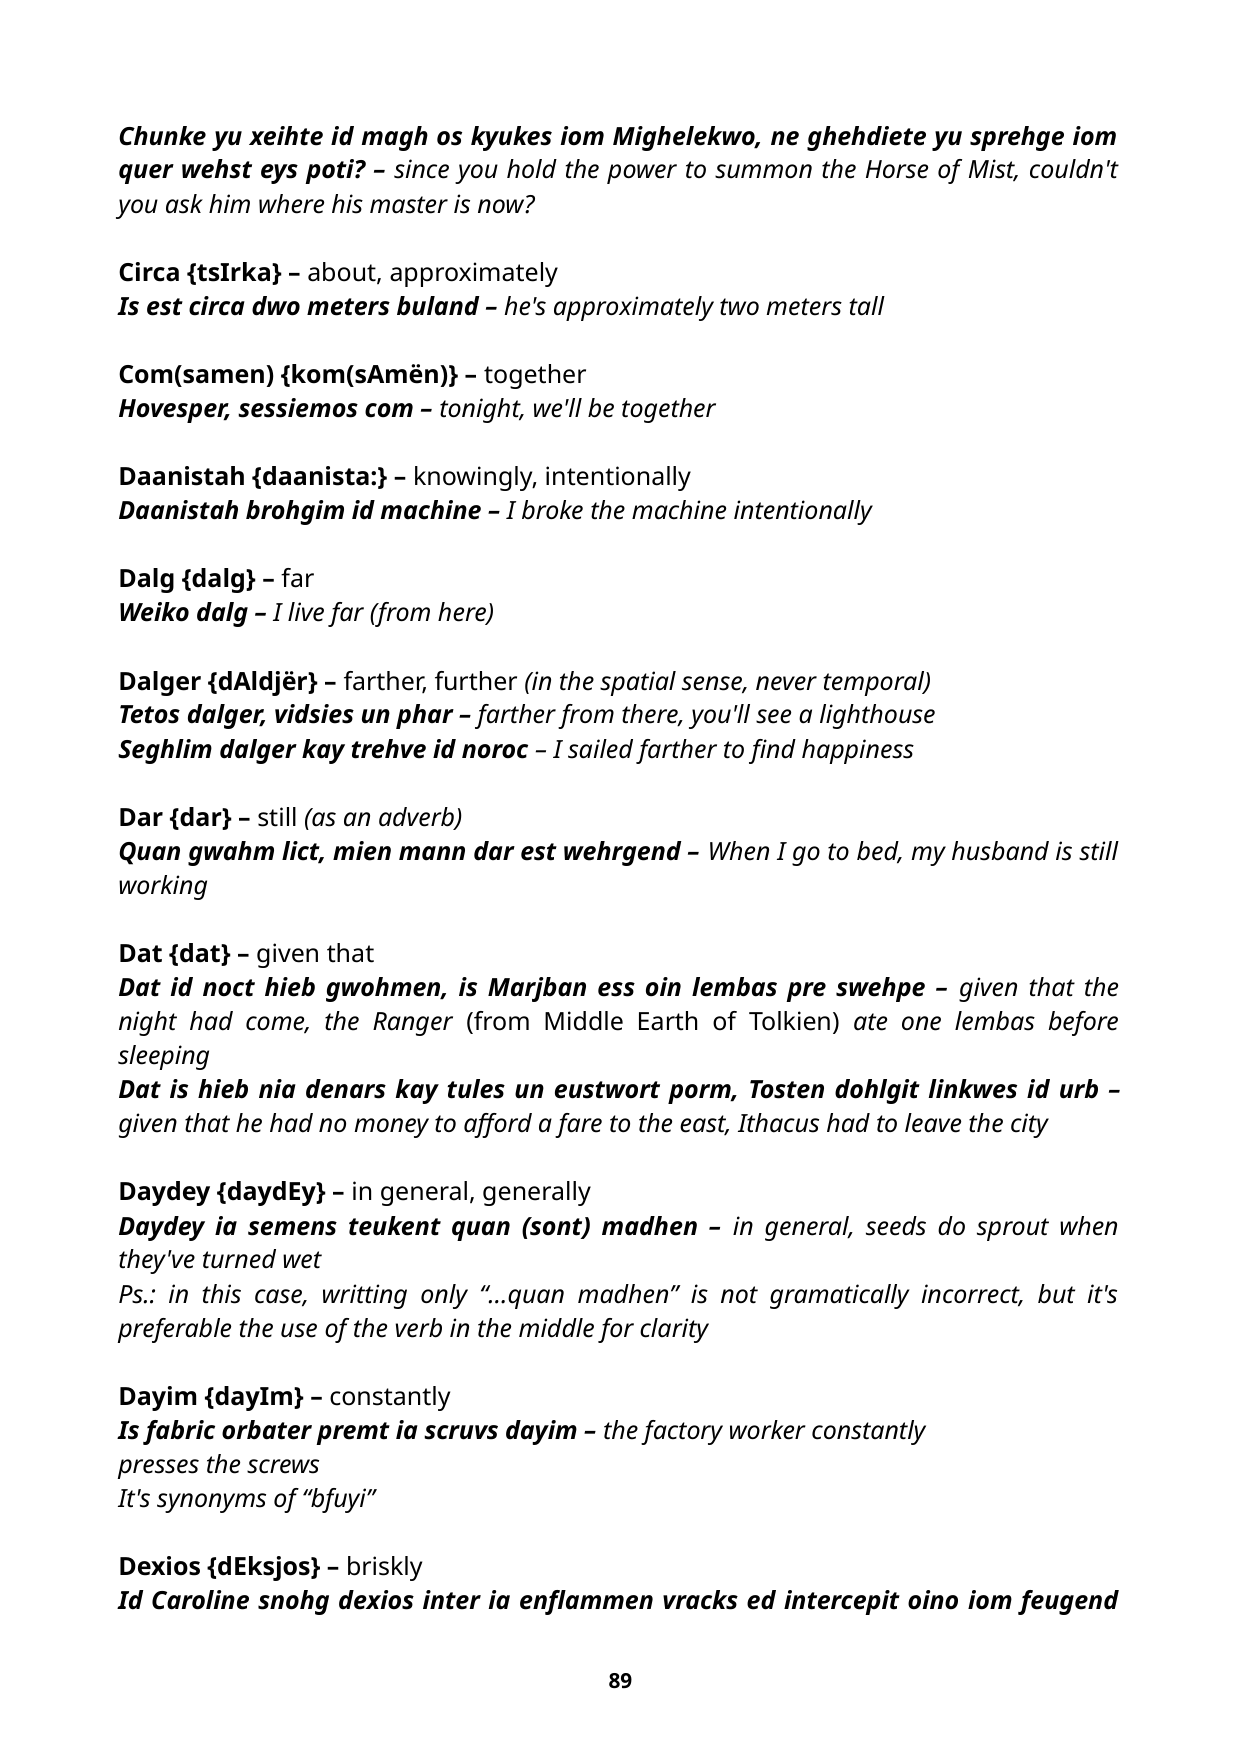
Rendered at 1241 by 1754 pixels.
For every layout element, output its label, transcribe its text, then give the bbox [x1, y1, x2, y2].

text Dar {dar} – still (as an adverb) [118, 799, 1122, 833]
text Quan gwahm lict, mien mann dar est wehrgend – When I go to bed, my husband is still working [118, 833, 1122, 902]
text Circa {tsIrka} – about, approximately [118, 254, 1122, 288]
text Weiko dalg – I live far (from here) [118, 595, 1122, 629]
text Is est circa dwo meters buland – he's approximately two meters tall [118, 288, 1122, 322]
text Dat {dat} – given that [118, 936, 1122, 970]
text Daydey {daydEy} – in general, generally [118, 1174, 1122, 1208]
text Ps.: in this case, writting only “…quan madhen” is not gramatically incorrect, but it's preferable the use of the verb in the middle for clarity [118, 1276, 1122, 1344]
text Dalg {dalg} – far [118, 561, 1122, 595]
text Daanistah {daanista:} – knowingly, intentionally [118, 459, 1122, 493]
text Dexios {dEksjos} – briskly [118, 1549, 1122, 1583]
text Hovesper, sessiemos com – tonight, we'll be together [118, 391, 1122, 425]
text Daanistah brohgim id machine – I broke the machine intentionally [118, 493, 1122, 527]
text Dalger {dAldjër} – farther, further (in the spatial sense, never temporal) [118, 663, 1122, 697]
text Com(samen) {kom(sAmën)} – together [118, 357, 1122, 391]
text Dayim {dayIm} – constantly [118, 1378, 1122, 1412]
text Daydey ia semens teukent quan (sont) madhen – in general, seeds do sprout when they've turned wet [118, 1208, 1122, 1276]
text Seghlim dalger kay trehve id noroc – I sailed farther to find happiness [118, 731, 1122, 765]
text Id Caroline snohg dexios inter ia enflammen vracks ed intercepit oino iom feugend [118, 1583, 1122, 1617]
text Dat id noct hieb gwohmen, is Marjban ess oin lembas pre swehpe – given that the night had come, the Ranger (from Middle Earth of Tolkien) ate one lembas before sleeping [118, 970, 1122, 1072]
text Chunke yu xeihte id magh os kyukes iom Mighelekwo, ne ghehdiete yu sprehge iom quer wehst eys poti? – since you hold the power to summon the Horse of Mist, couldn't you ask him where his master is now? [118, 118, 1122, 220]
text It's synonyms of “bfuyi” [118, 1481, 1122, 1515]
text Tetos dalger, vidsies un phar – farther from there, you'll see a lighthouse [118, 697, 1122, 731]
text Is fabric orbater premt ia scruvs dayim – the factory worker constantly [118, 1412, 1122, 1447]
text presses the screws [118, 1447, 1122, 1481]
text Dat is hieb nia denars kay tules un eustwort porm, Tosten dohlgit linkwes id urb – given that he had no money to afford a fare to the east, Ithacus had to leave the city [118, 1072, 1122, 1140]
